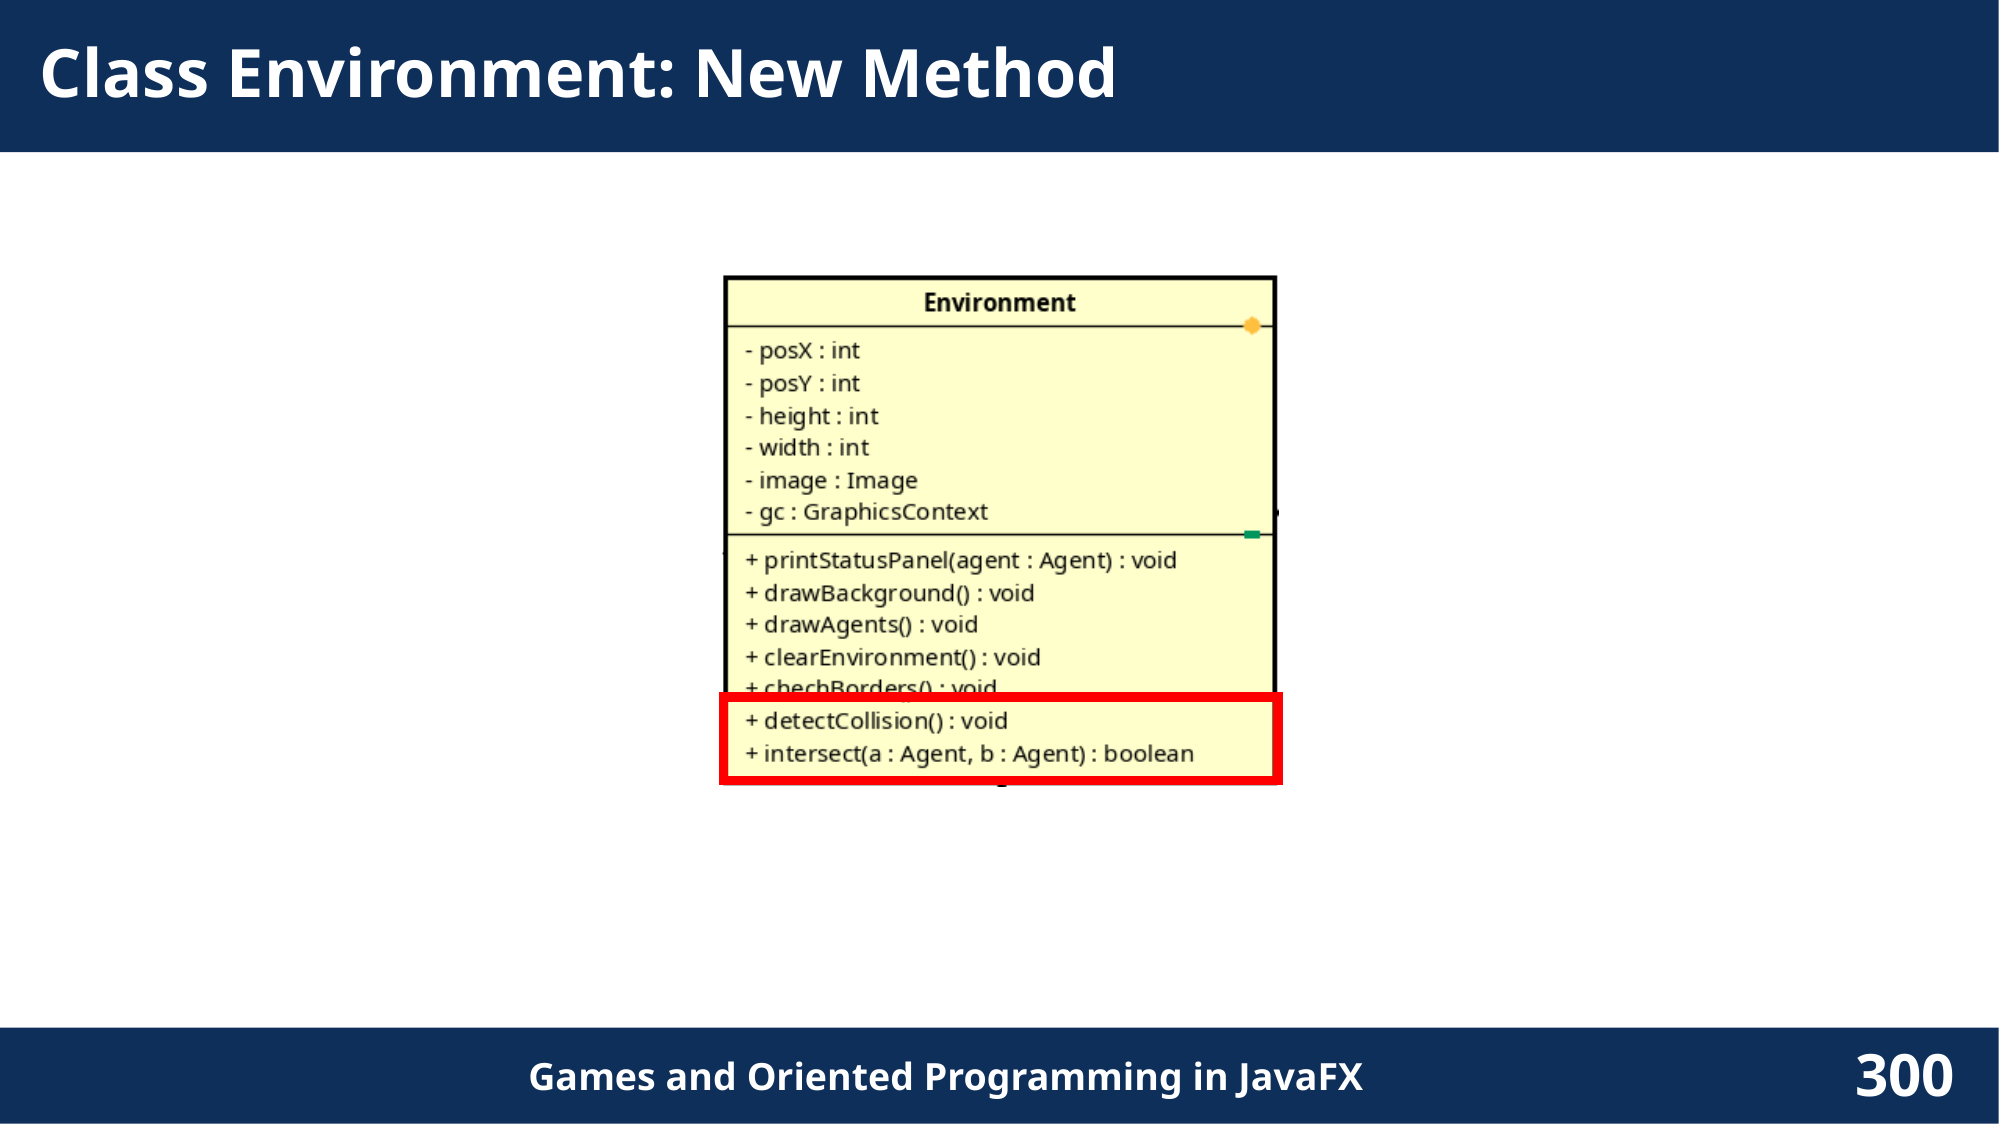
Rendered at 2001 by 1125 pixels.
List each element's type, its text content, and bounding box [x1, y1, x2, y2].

picture [722, 271, 1279, 692]
picture [728, 702, 1273, 776]
text_box Class Environment: New Method [25, 23, 1999, 119]
